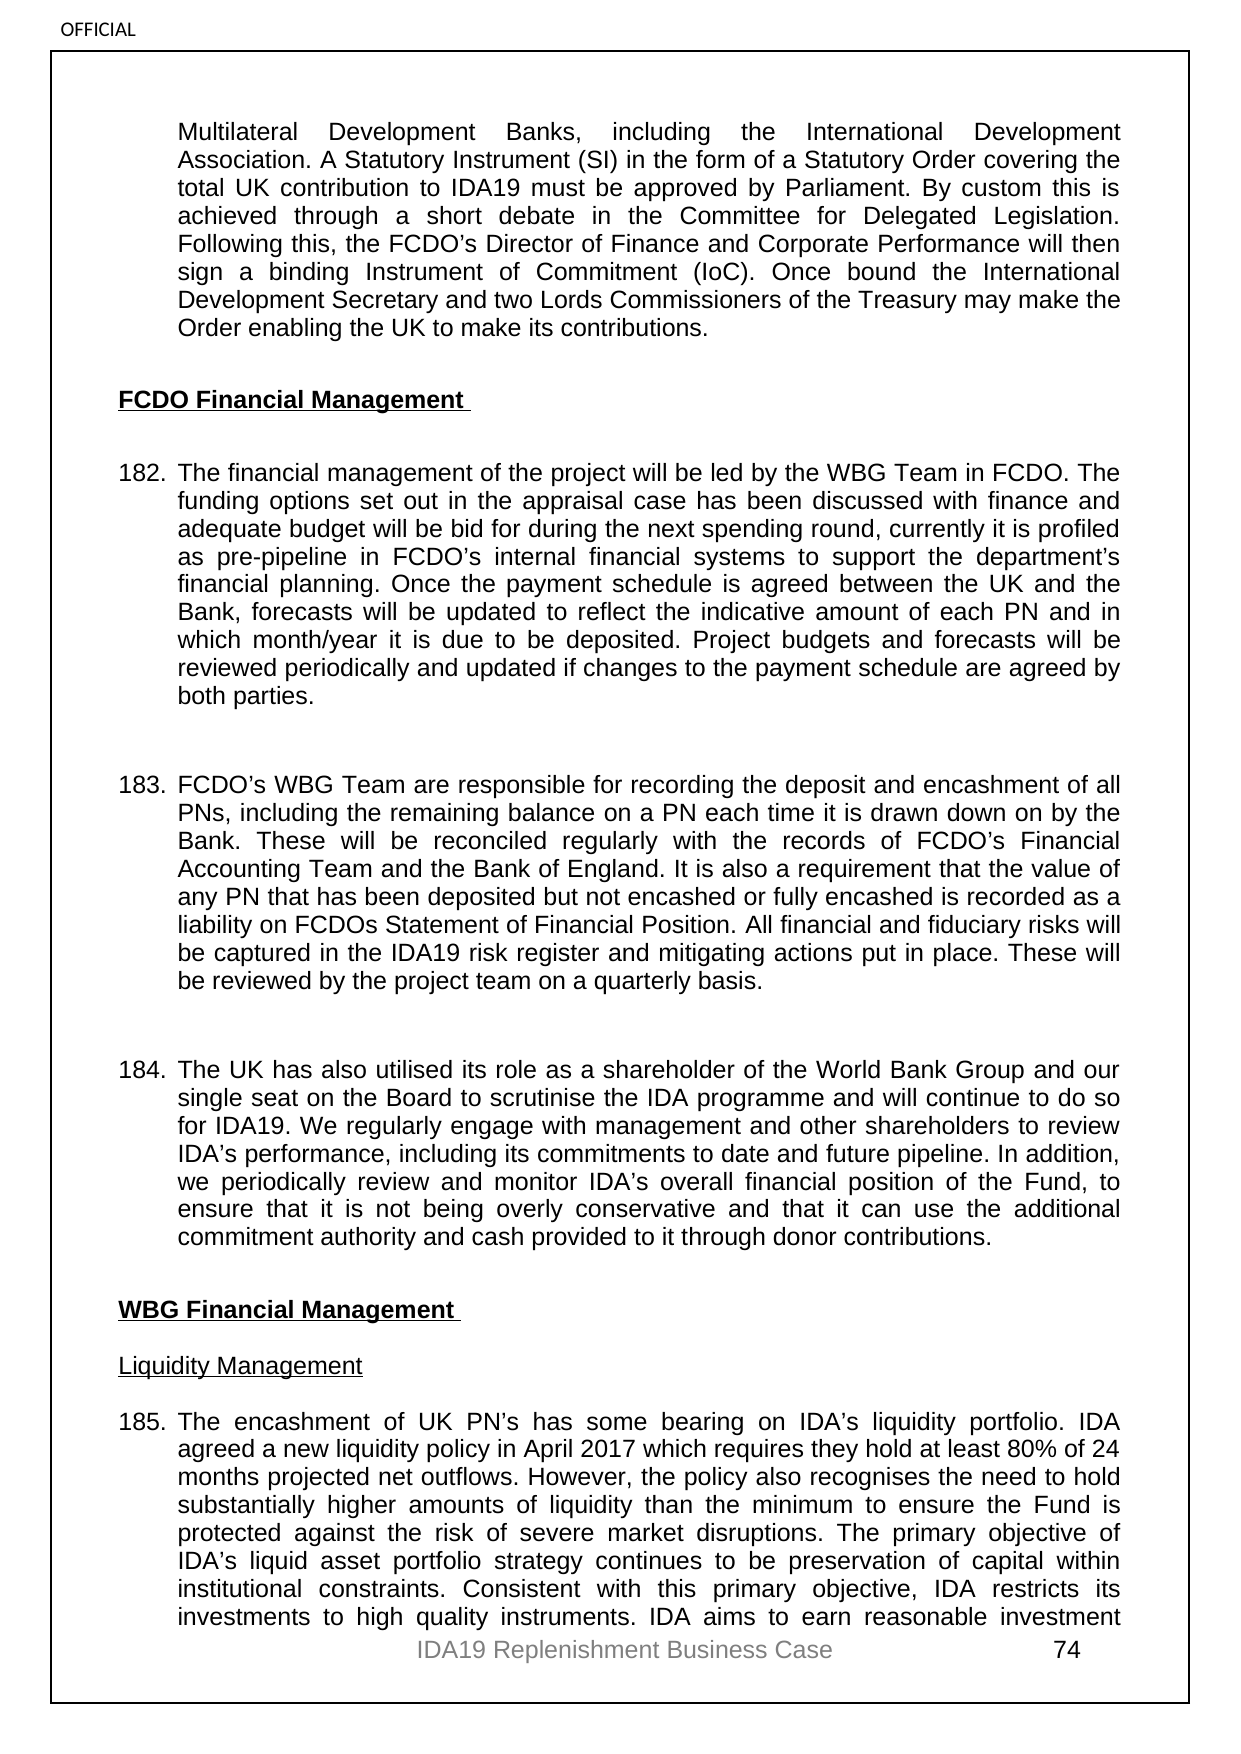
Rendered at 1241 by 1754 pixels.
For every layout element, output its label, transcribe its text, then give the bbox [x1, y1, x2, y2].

list The encashment of UK PN’s has some bearing on IDA’s liquidity portfolio. IDA agreed a new liquidity policy in April 2017 which requires they hold at least 80% of 24 months projected net outflows. However, the policy also recognises the need to hold substantially higher amounts of liquidity than the minimum to ensure the Fund is protected against the risk of severe market disruptions. The primary objective of IDA’s liquid asset portfolio strategy continues to be preservation of capital within institutional constraints. Consistent with this primary objective, IDA restricts its investments to high quality instruments. IDA aims to earn reasonable investment [118, 1407, 1122, 1631]
list FCDO’s WBG Team are responsible for recording the deposit and encashment of all PNs, including the remaining balance on a PN each time it is drawn down on by the Bank. These will be reconciled regularly with the records of FCDO’s Financial Accounting Team and the Bank of England. It is also a requirement that the value of any PN that has been deposited but not encashed or fully encashed is recorded as a liability on FCDOs Statement of Financial Position. All financial and fiduciary risks will be captured in the IDA19 risk register and mitigating actions put in place. These will be reviewed by the project team on a quarterly basis. [118, 771, 1122, 994]
list The financial management of the project will be led by the WBG Team in FCDO. The funding options set out in the appraisal case has been discussed with finance and adequate budget will be bid for during the next spending round, currently it is profiled as pre-pipeline in FCDO’s internal financial systems to support the department’s financial planning. Once the payment schedule is agreed between the UK and the Bank, forecasts will be updated to reflect the indicative amount of each PN and in which month/year it is due to be deposited. Project budgets and forecasts will be reviewed periodically and updated if changes to the payment schedule are agreed by both parties. [118, 458, 1122, 710]
text FCDO Financial Management [118, 386, 1122, 414]
text WBG Financial Management [118, 1296, 1122, 1323]
text Liquidity Management [118, 1351, 1122, 1379]
list Multilateral Development Banks, including the International Development Association. A Statutory Instrument (SI) in the form of a Statutory Order covering the total UK contribution to IDA19 must be approved by Parliament. By custom this is achieved through a short debate in the Committee for Delegated Legislation. Following this, the FCDO’s Director of Finance and Corporate Performance will then sign a binding Instrument of Commitment (IoC). Once bound the International Development Secretary and two Lords Commissioners of the Treasury may make the Order enabling the UK to make its contributions. [118, 118, 1122, 341]
list The UK has also utilised its role as a shareholder of the World Bank Group and our single seat on the Board to scrutinise the IDA programme and will continue to do so for IDA19. We regularly engage with management and other shareholders to review IDA’s performance, including its commitments to date and future pipeline. In addition, we periodically review and monitor IDA’s overall financial position of the Fund, to ensure that it is not being overly conservative and that it can use the additional commitment authority and cash provided to it through donor contributions. [118, 1056, 1122, 1251]
